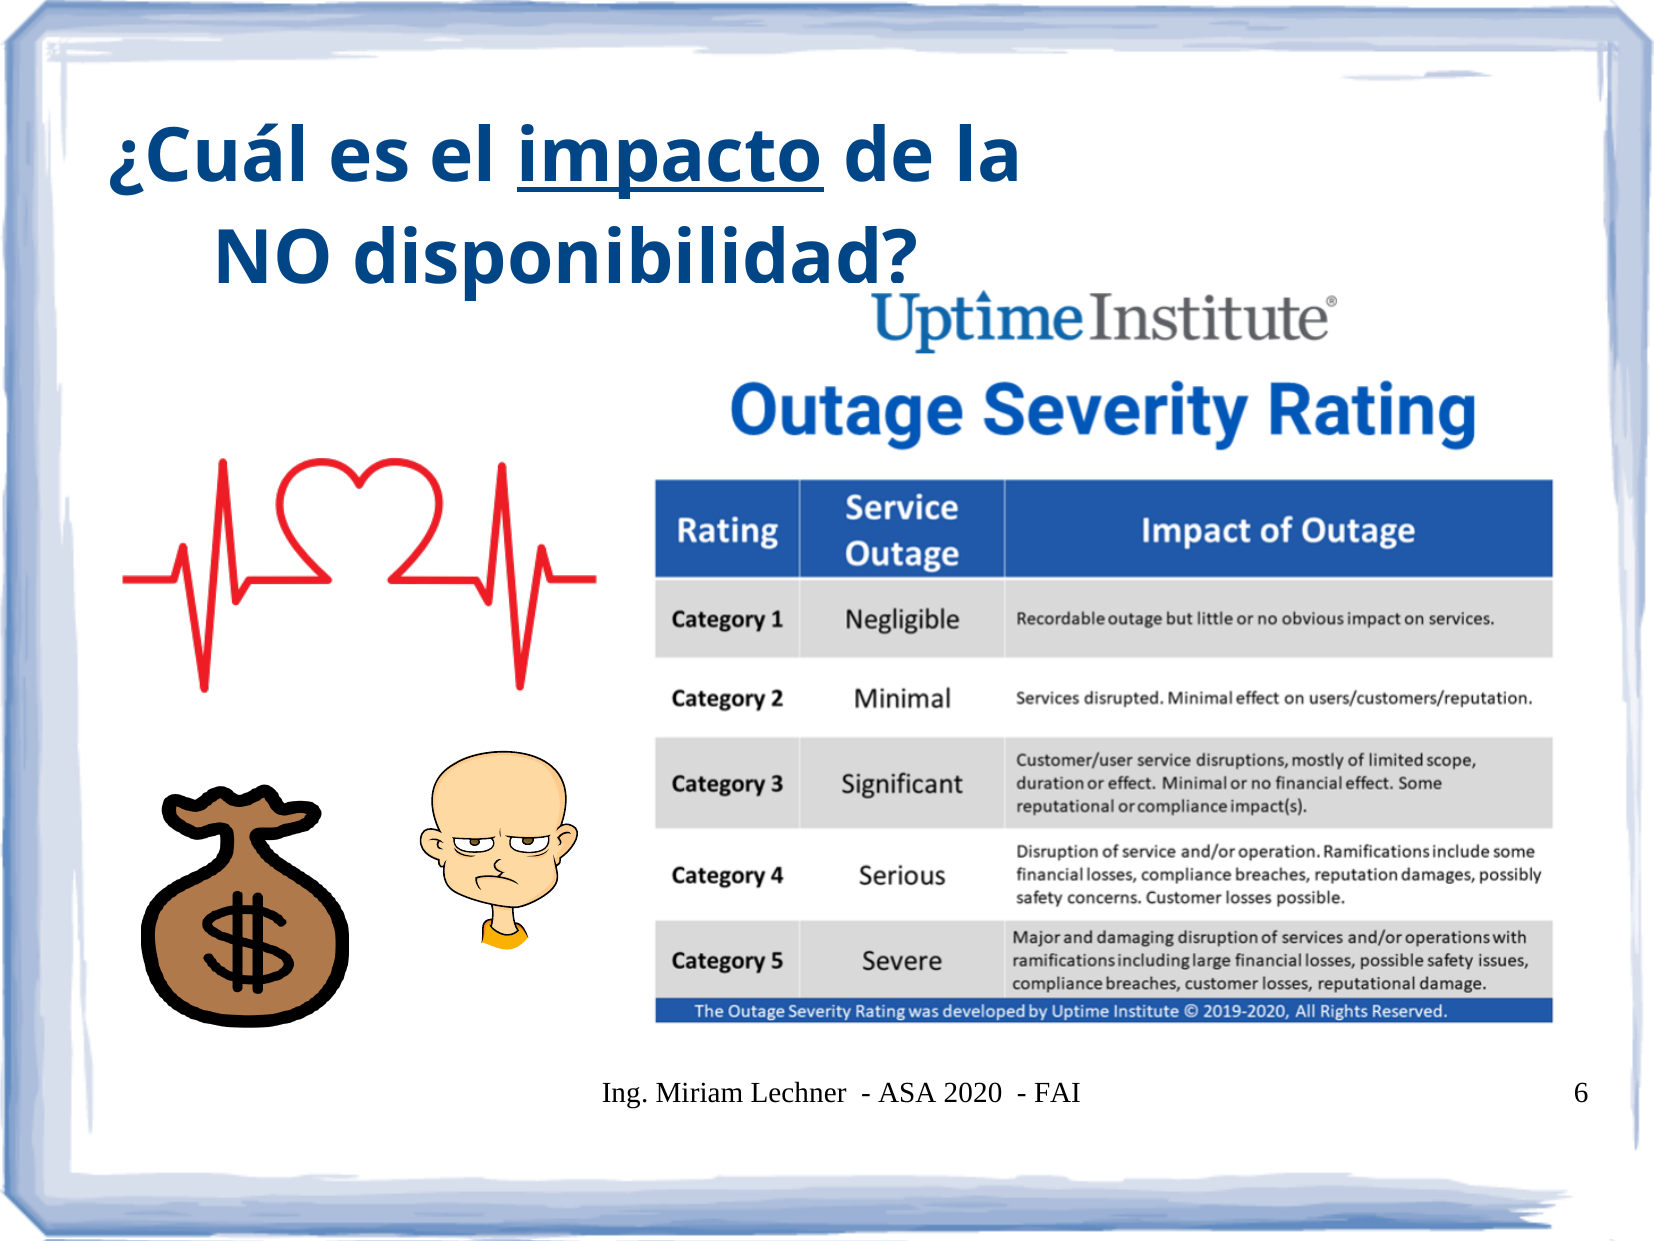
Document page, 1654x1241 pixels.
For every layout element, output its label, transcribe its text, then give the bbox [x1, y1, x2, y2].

picture [0, 0, 1654, 1241]
text_box [133, 310, 649, 1028]
text_box ¿Cuál es el impacto de la NO disponibilidad? [93, 93, 1049, 260]
